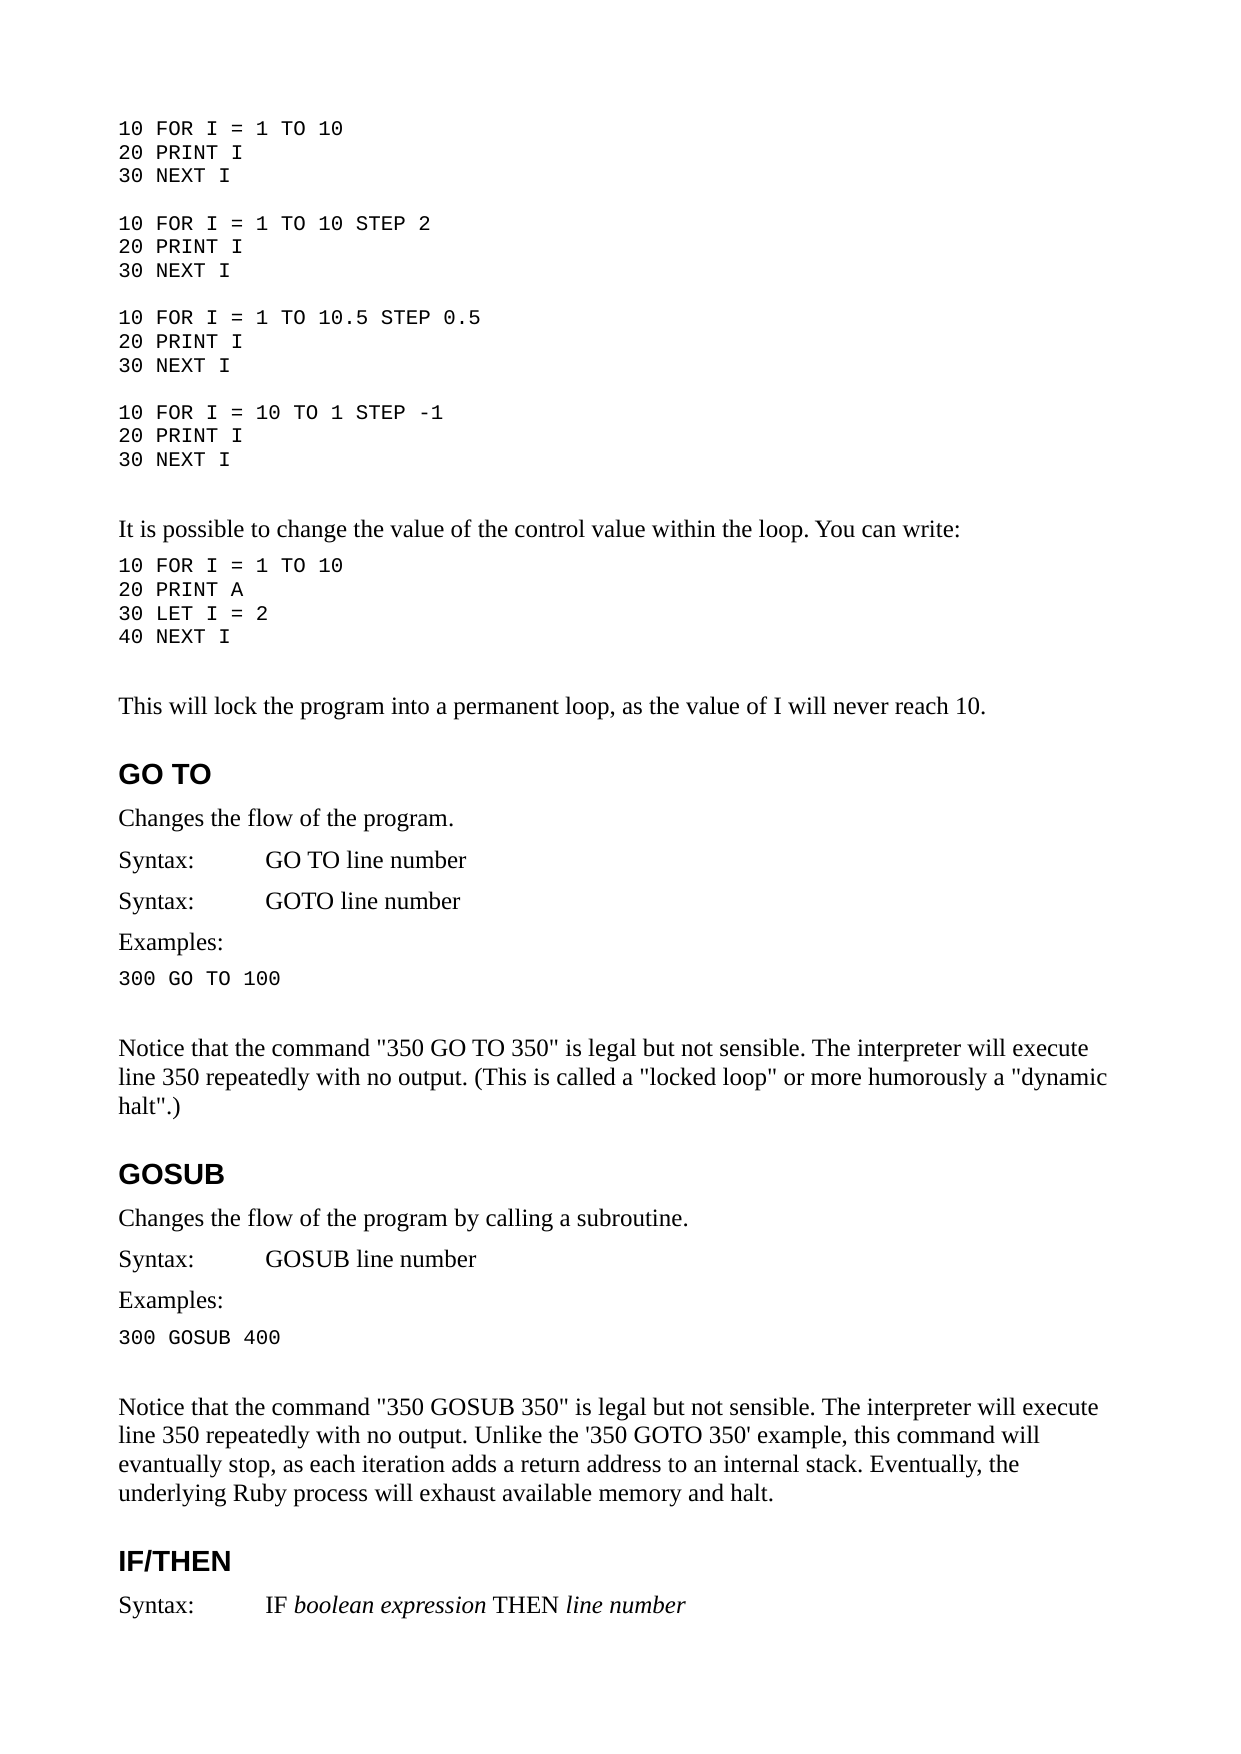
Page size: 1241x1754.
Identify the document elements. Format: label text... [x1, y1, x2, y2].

text 300 GO TO 100 [118, 968, 1122, 992]
text 20 PRINT I [118, 426, 1122, 449]
text Changes the flow of the program. [118, 803, 1122, 832]
text 30 NEXT I [118, 165, 1122, 189]
text Syntax: GOTO line number [118, 886, 1122, 915]
text 10 FOR I = 1 TO 10 STEP 2 [118, 213, 1122, 236]
text 30 NEXT I [118, 449, 1122, 473]
text 10 FOR I = 1 TO 10 [118, 555, 1122, 579]
text 30 NEXT I [118, 260, 1122, 284]
text 40 NEXT I [118, 626, 1122, 650]
subtitle GOSUB [118, 1157, 1122, 1191]
subtitle GO TO [118, 757, 1122, 791]
text 20 PRINT I [118, 142, 1122, 165]
text 10 FOR I = 1 TO 10.5 STEP 0.5 [118, 307, 1122, 331]
subtitle IF/THEN [118, 1544, 1122, 1578]
text Notice that the command "350 GOSUB 350" is legal but not sensible. The interpreter will execute line 350 repeatedly with no output. Unlike the '350 GOTO 350' example, this command will evantually stop, as each iteration adds a return address to an internal stack. Eventually, the underlying Ruby process will exhaust available memory and halt. [118, 1392, 1122, 1507]
text 10 FOR I = 1 TO 10 [118, 118, 1122, 142]
text Examples: [118, 927, 1122, 956]
text 20 PRINT I [118, 236, 1122, 260]
text Examples: [118, 1286, 1122, 1314]
text 20 PRINT I [118, 331, 1122, 354]
text 10 FOR I = 10 TO 1 STEP -1 [118, 402, 1122, 426]
text Notice that the command "350 GO TO 350" is legal but not sensible. The interpreter will execute line 350 repeatedly with no output. (This is called a "locked loop" or more humorously a "dynamic halt".) [118, 1033, 1122, 1119]
text 30 NEXT I [118, 354, 1122, 378]
text 20 PRINT A [118, 579, 1122, 603]
text Syntax: GOSUB line number [118, 1244, 1122, 1273]
text 300 GOSUB 400 [118, 1327, 1122, 1351]
text It is possible to change the value of the control value within the loop. You can write: [118, 514, 1122, 543]
text 30 LET I = 2 [118, 603, 1122, 626]
text This will lock the program into a permanent loop, as the value of I will never reach 10. [118, 691, 1122, 720]
text Syntax: IF boolean expression THEN line number [118, 1590, 1122, 1619]
text Changes the flow of the program by calling a subroutine. [118, 1203, 1122, 1232]
text Syntax: GO TO line number [118, 845, 1122, 873]
